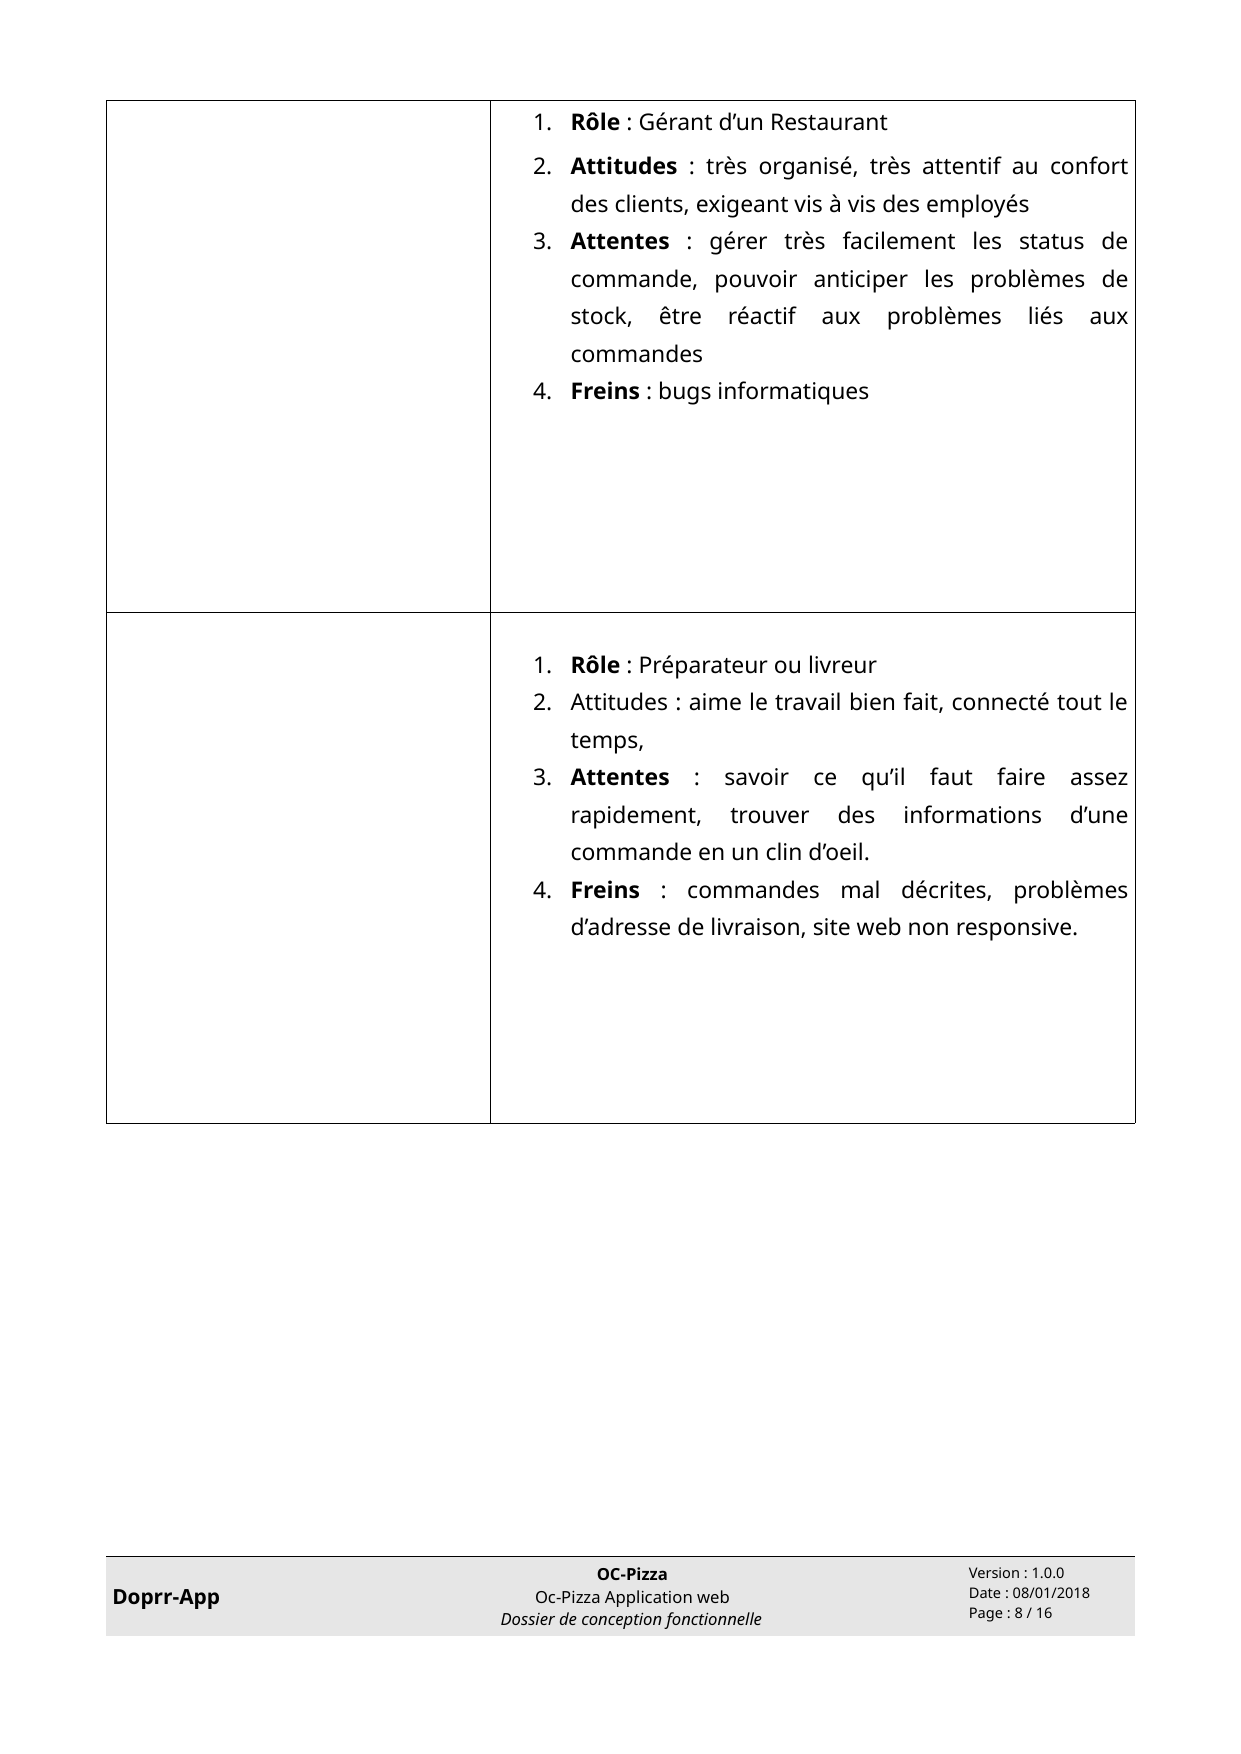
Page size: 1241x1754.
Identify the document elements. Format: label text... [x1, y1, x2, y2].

table_cell Rôle : Préparateur ou livreur Attitudes : aime le travail bien fait, connecté tout le temps, Attentes : savoir ce qu’il faut faire assez rapidement, trouver des informations d’une commande en un clin d’oeil. Freins : commandes mal décrites, problèmes d’adresse de livraison, site web non responsive. [491, 613, 1135, 1123]
table_cell [107, 101, 490, 612]
table_cell [107, 613, 490, 1123]
table_cell Rôle : Gérant d’un Restaurant Attitudes : très organisé, très attentif au confort des clients, exigeant vis à vis des employés Attentes : gérer très facilement les status de commande, pouvoir anticiper les problèmes de stock, être réactif aux problèmes liés aux commandes Freins : bugs informatiques [491, 101, 1135, 612]
